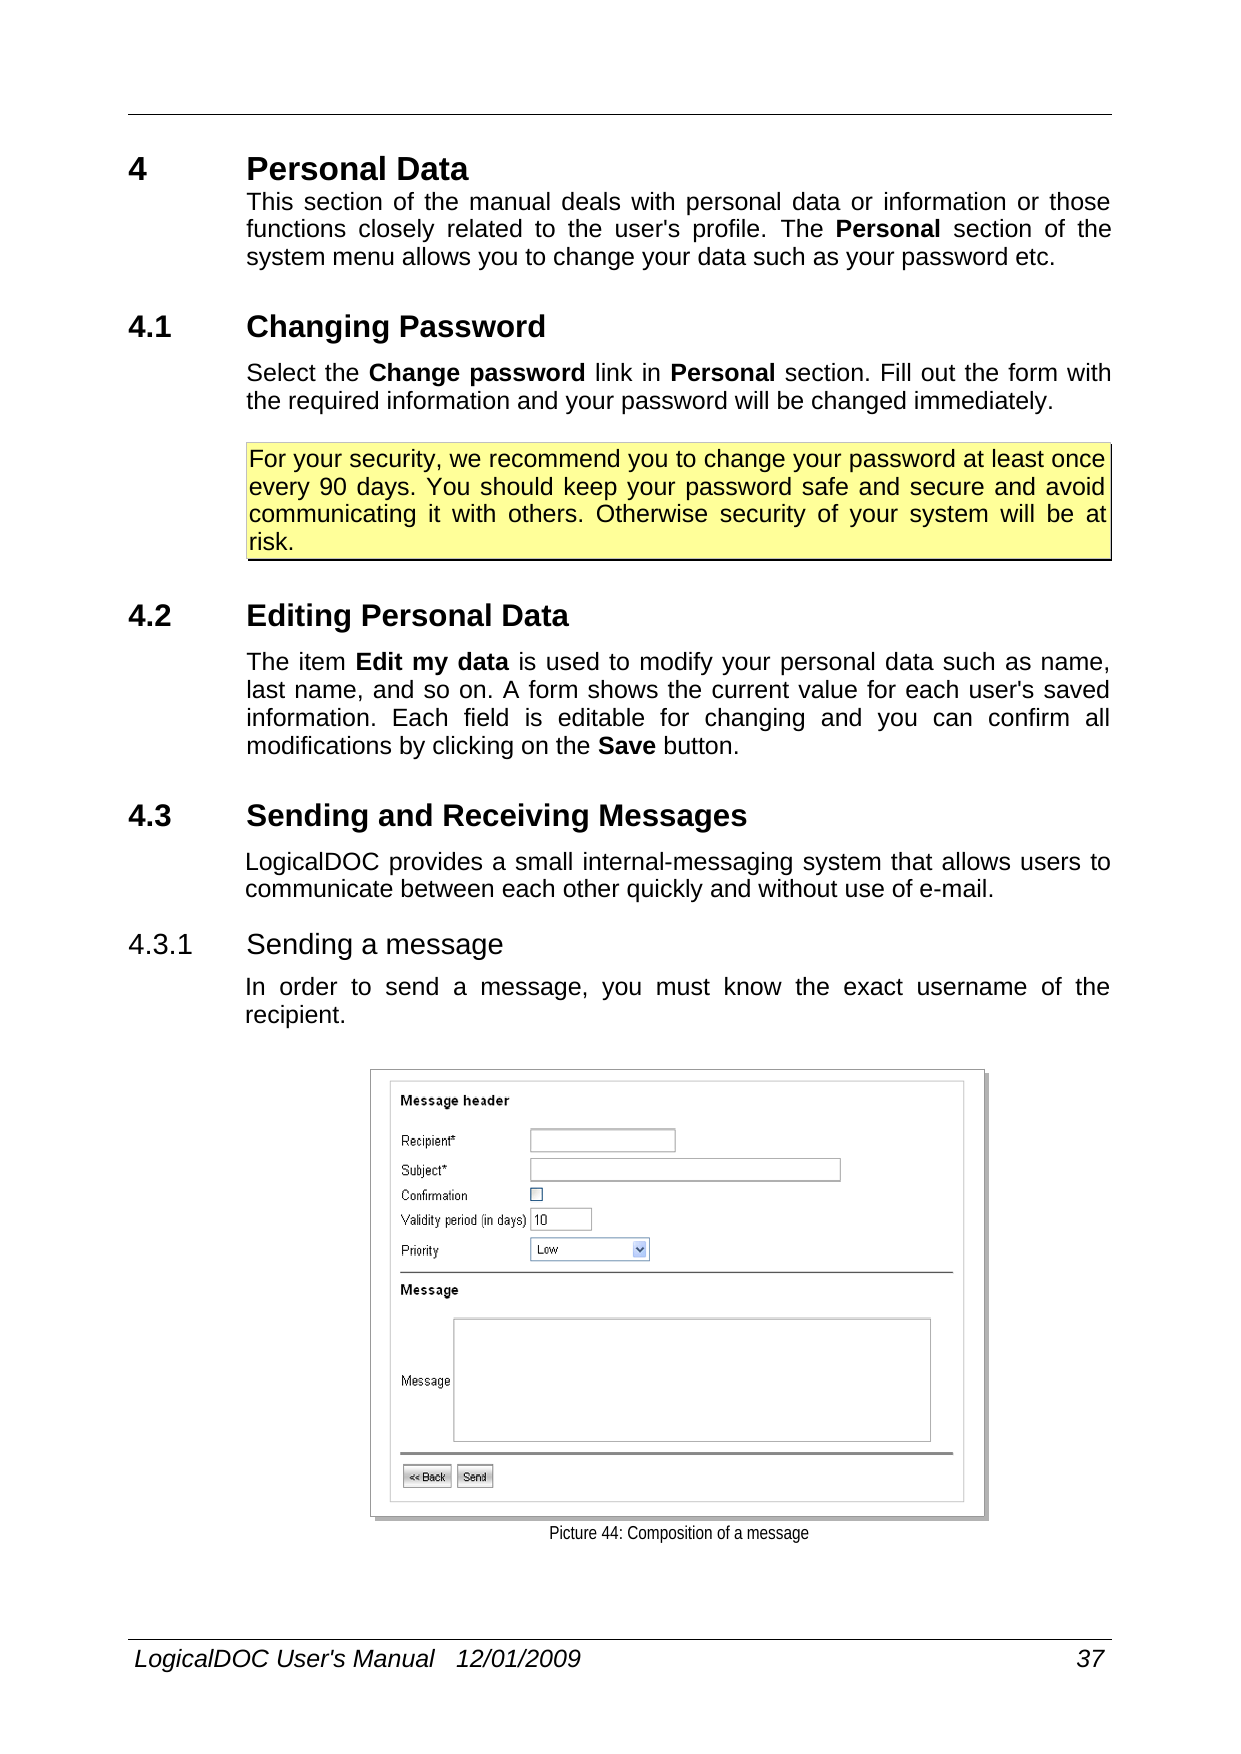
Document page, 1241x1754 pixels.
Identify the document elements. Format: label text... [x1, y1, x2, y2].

subtitle Personal Data [128, 150, 1112, 187]
text In order to send a message, you must know the exact username of the recipient. [245, 973, 1112, 1029]
subtitle Sending and Receiving Messages [128, 798, 1112, 832]
text Select the Change password link in Personal section. Fill out the form with the required information and your password will be changed immediately. [246, 358, 1112, 414]
text For your security, we recommend you to change your password at least once every 90 days. You should keep your password safe and secure and avoid communicating it with others. Otherwise security of your system will be at risk. [247, 443, 1110, 558]
text The item Edit my data is used to modify your personal data such as name, last name, and so on. A form shows the current value for each user's saved information. Each field is editable for changing and you can confirm all modifications by clicking on the Save button. [246, 648, 1112, 760]
subtitle Changing Password [128, 309, 1112, 344]
text Picture 44: Composition of a message [370, 1517, 988, 1543]
subtitle Editing Personal Data [128, 598, 1112, 633]
text LogicalDOC provides a small internal-messaging system that allows users to communicate between each other quickly and without use of e-mail. [245, 847, 1112, 903]
subtitle Sending a message [128, 928, 1112, 961]
text This section of the manual deals with personal data or information or those functions closely related to the user's profile. The Personal section of the system menu allows you to change your data such as your password etc. [246, 187, 1112, 271]
